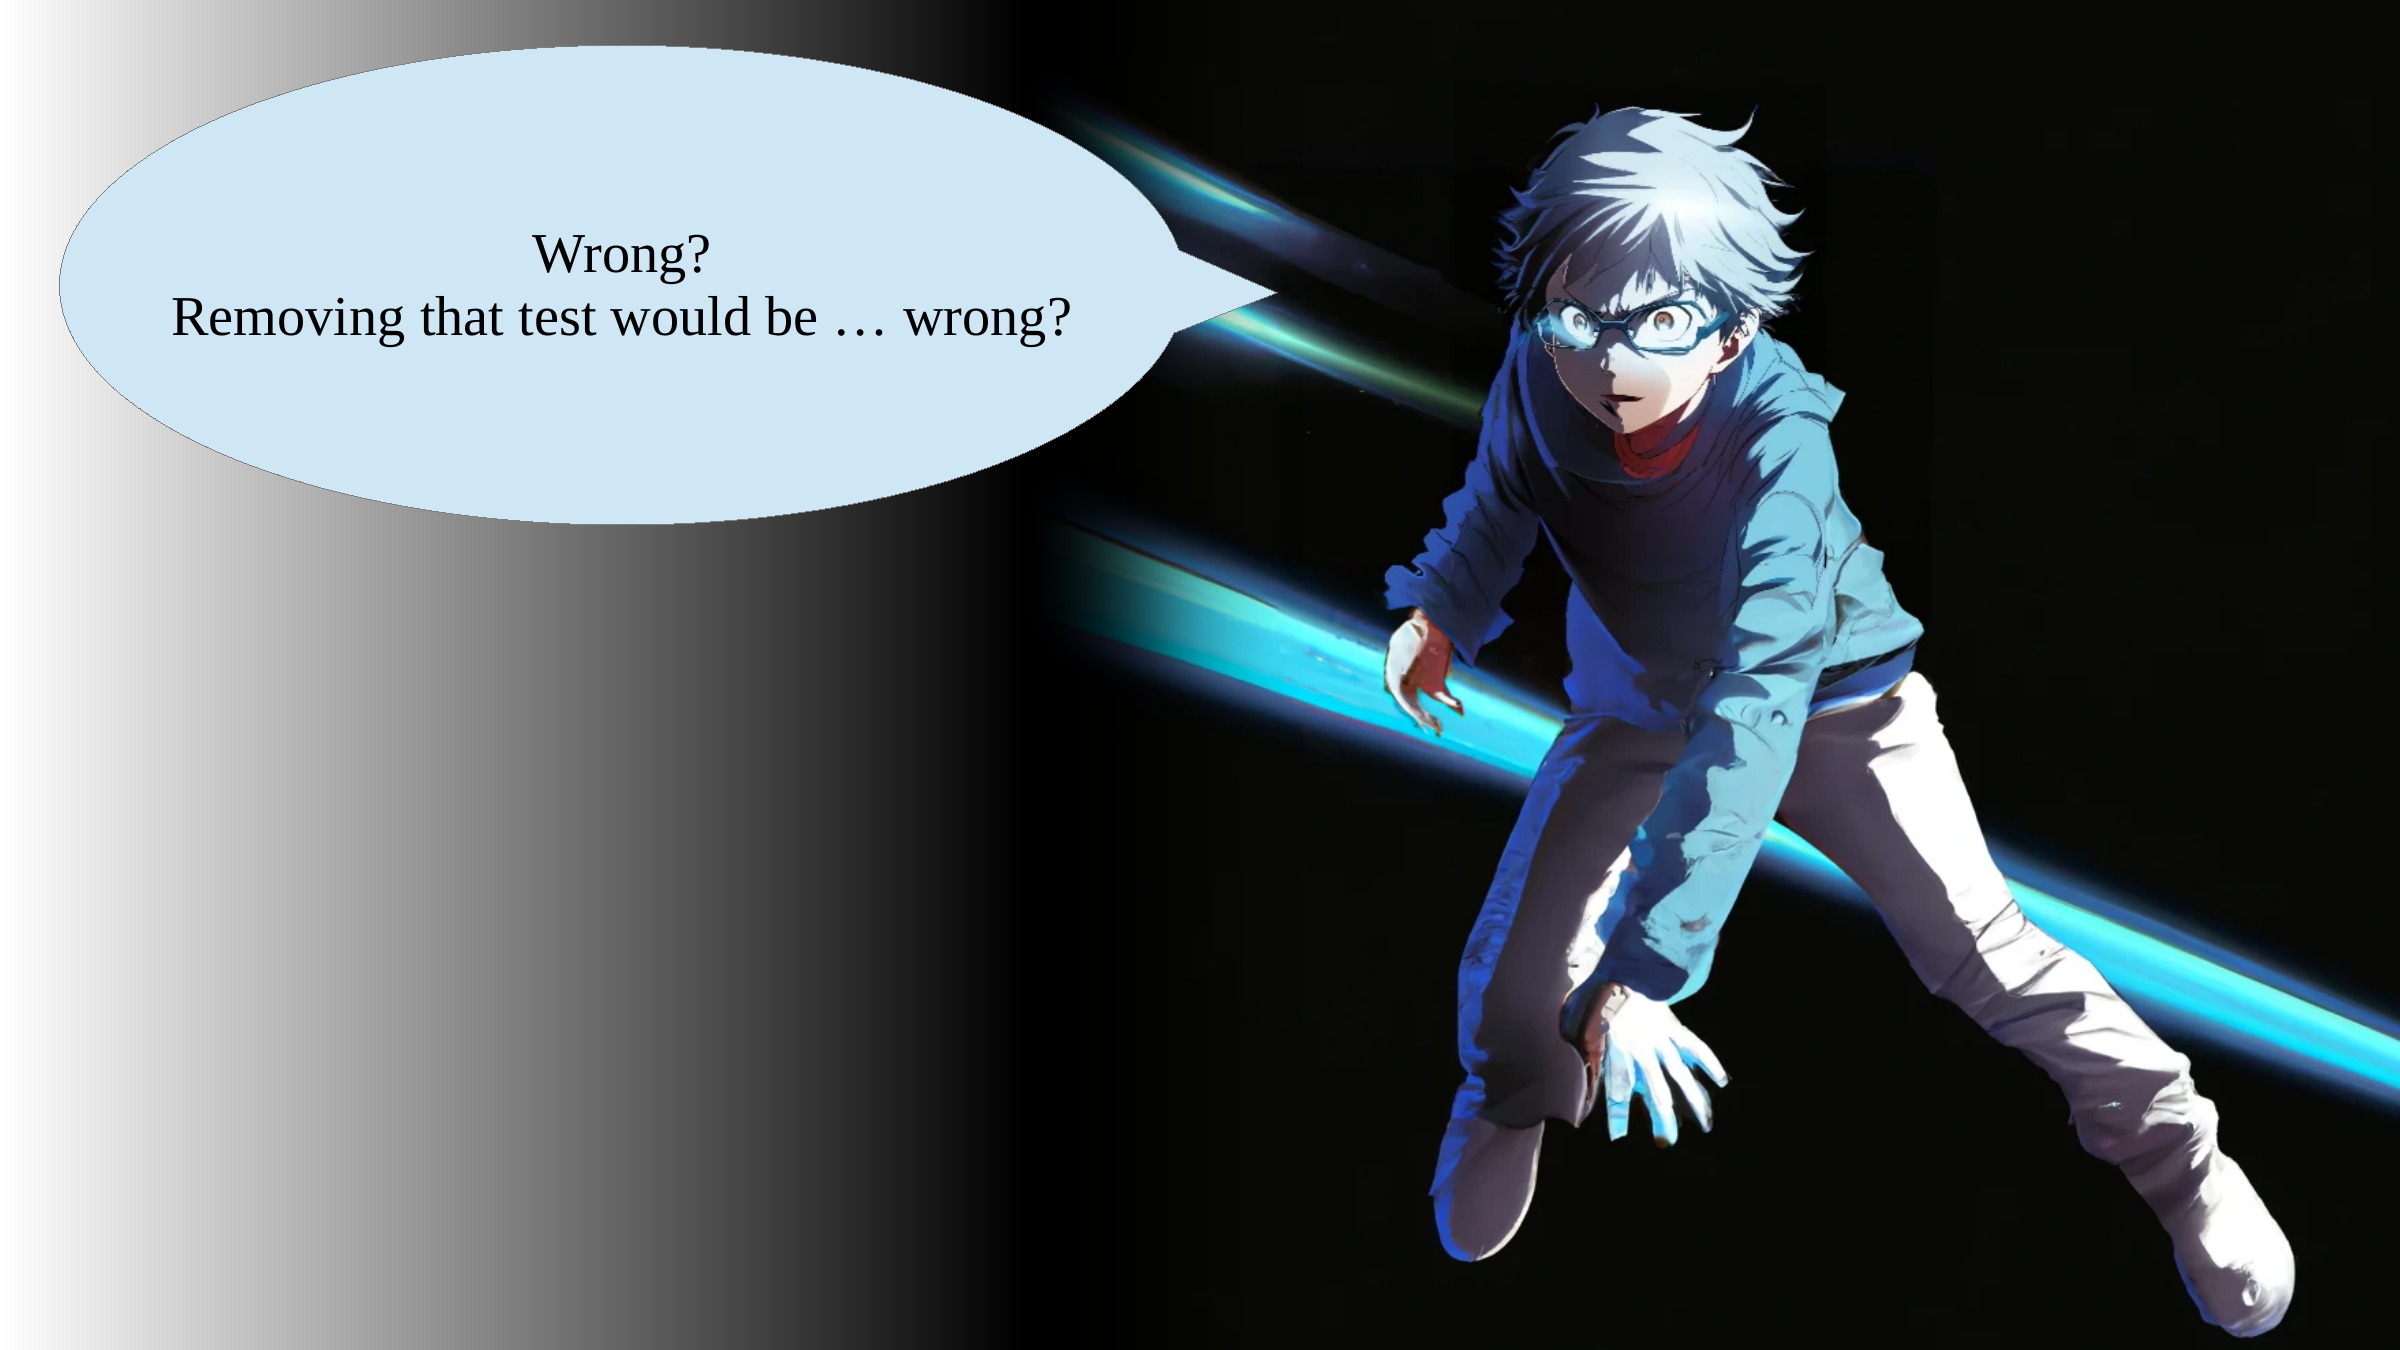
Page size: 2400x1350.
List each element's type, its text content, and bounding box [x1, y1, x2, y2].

text_box [0, 0, 1107, 1350]
text_box Wrong? Removing that test would be … wrong? [59, 45, 1278, 525]
picture [1219, 0, 2400, 1350]
